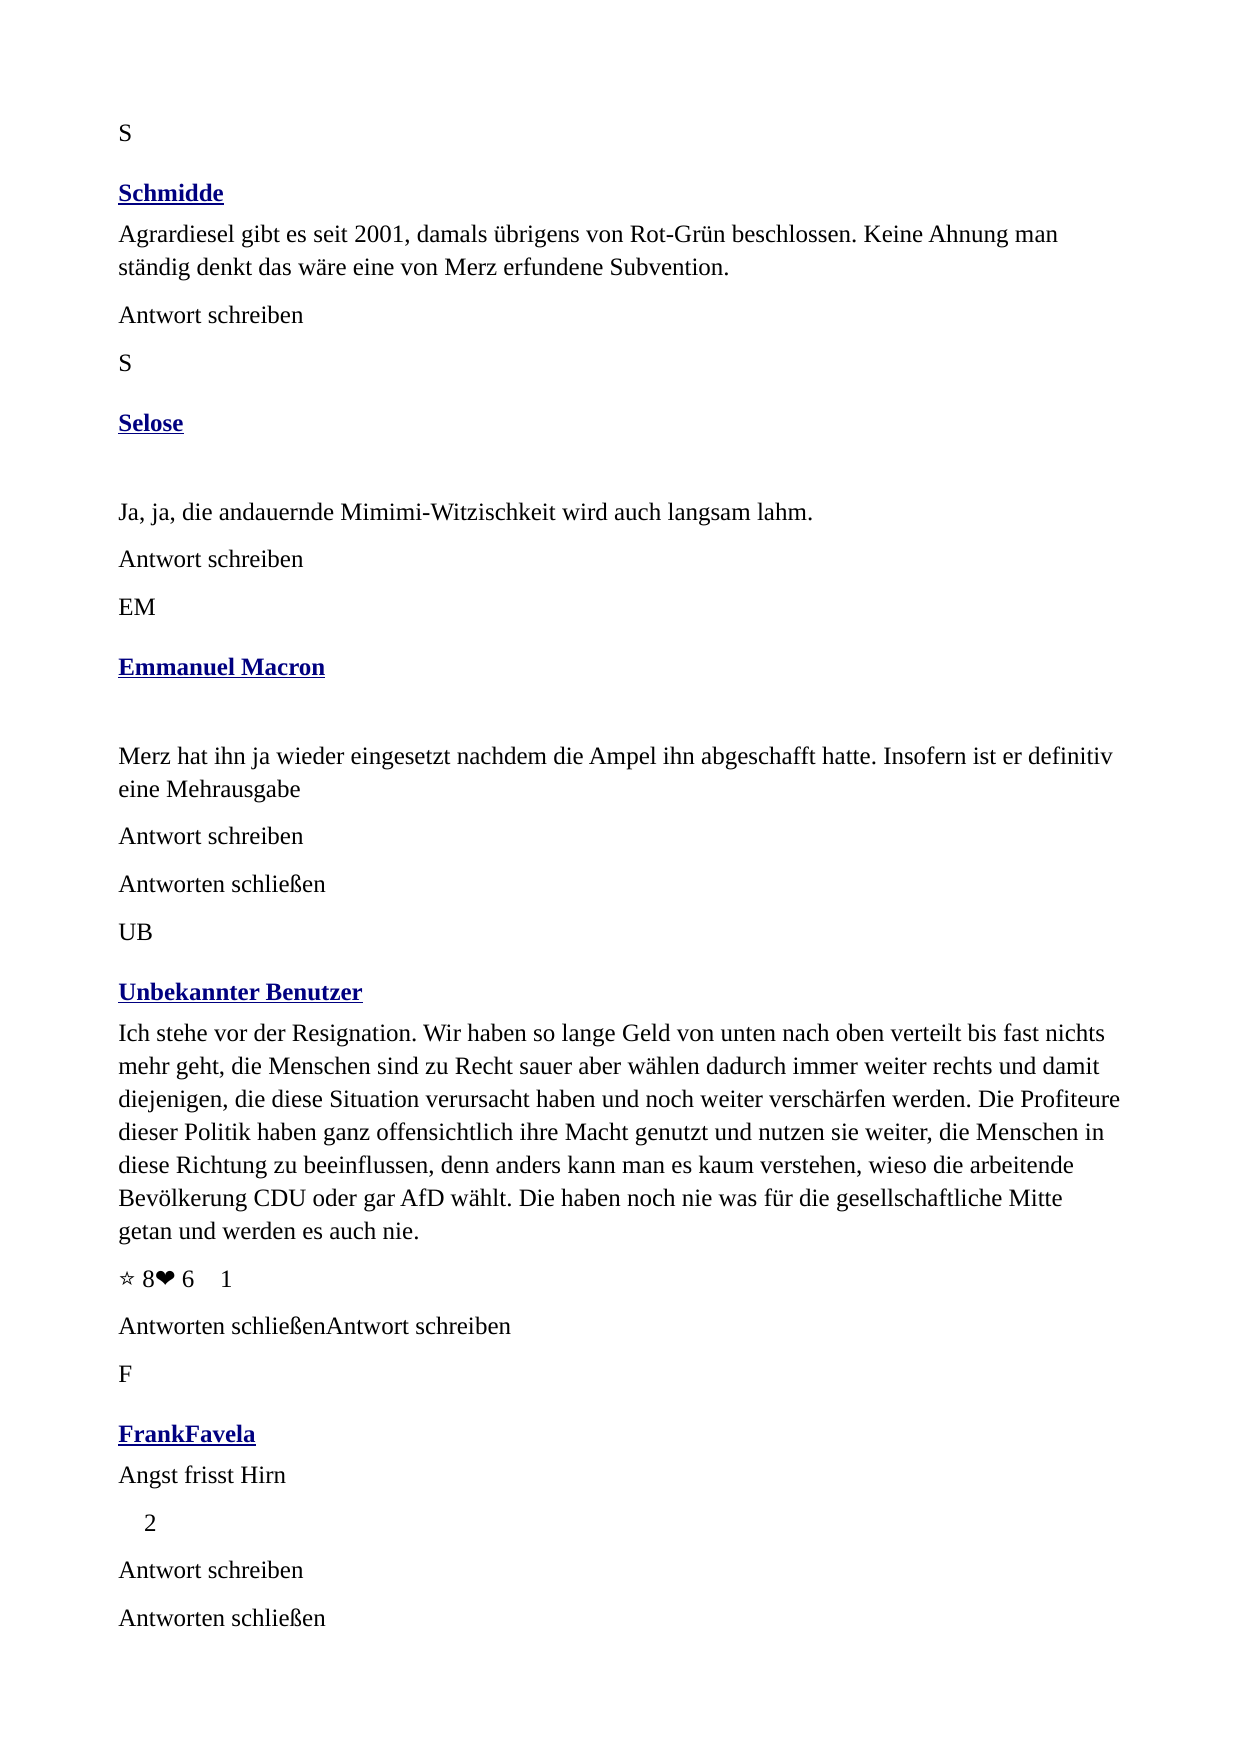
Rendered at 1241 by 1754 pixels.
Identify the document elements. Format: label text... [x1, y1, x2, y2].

text Merz hat ihn ja wieder eingesetzt nachdem die Ampel ihn abgeschafft hatte. Insofern ist er definitiv eine Mehrausgabe [118, 741, 1122, 803]
text ⭐️ 8❤️ 6🙁 1 [118, 1264, 1122, 1292]
subtitle Schmidde [118, 178, 1122, 207]
text 🤨 2 [118, 1508, 1122, 1537]
text Ja, ja, die andauernde Mimimi-Witzischkeit wird auch langsam lahm. [118, 497, 1122, 525]
text Antworten schließen [118, 869, 1122, 898]
text S [118, 348, 1122, 376]
text Antwort schreiben [118, 1556, 1122, 1584]
text S [118, 118, 1122, 147]
text Antwort schreiben [118, 544, 1122, 573]
text EM [118, 592, 1122, 621]
text UB [118, 917, 1122, 945]
subtitle FrankFavela [118, 1419, 1122, 1448]
text Ich stehe vor der Resignation. Wir haben so lange Geld von unten nach oben verteilt bis fast nichts mehr geht, die Menschen sind zu Recht sauer aber wählen dadurch immer weiter rechts und damit diejenigen, die diese Situation verursacht haben und noch weiter verschärfen werden. Die Profiteure dieser Politik haben ganz offensichtlich ihre Macht genutzt und nutzen sie weiter, die Menschen in diese Richtung zu beeinflussen, denn anders kann man es kaum verstehen, wieso die arbeitende Bevölkerung CDU oder gar AfD wählt. Die haben noch nie was für die gesellschaftliche Mitte getan und werden es auch nie. [118, 1018, 1122, 1245]
text Antwort schreiben [118, 300, 1122, 329]
text Antworten schließenAntwort schreiben [118, 1311, 1122, 1340]
text Angst frisst Hirn [118, 1460, 1122, 1489]
text F [118, 1359, 1122, 1388]
subtitle Emmanuel Macron [118, 652, 1122, 681]
subtitle Selose [118, 408, 1122, 437]
subtitle Unbekannter Benutzer [118, 977, 1122, 1006]
text Agrardiesel gibt es seit 2001, damals übrigens von Rot-Grün beschlossen. Keine Ahnung man ständig denkt das wäre eine von Merz erfundene Subvention. [118, 219, 1122, 281]
text Antworten schließen [118, 1603, 1122, 1632]
text Antwort schreiben [118, 821, 1122, 850]
